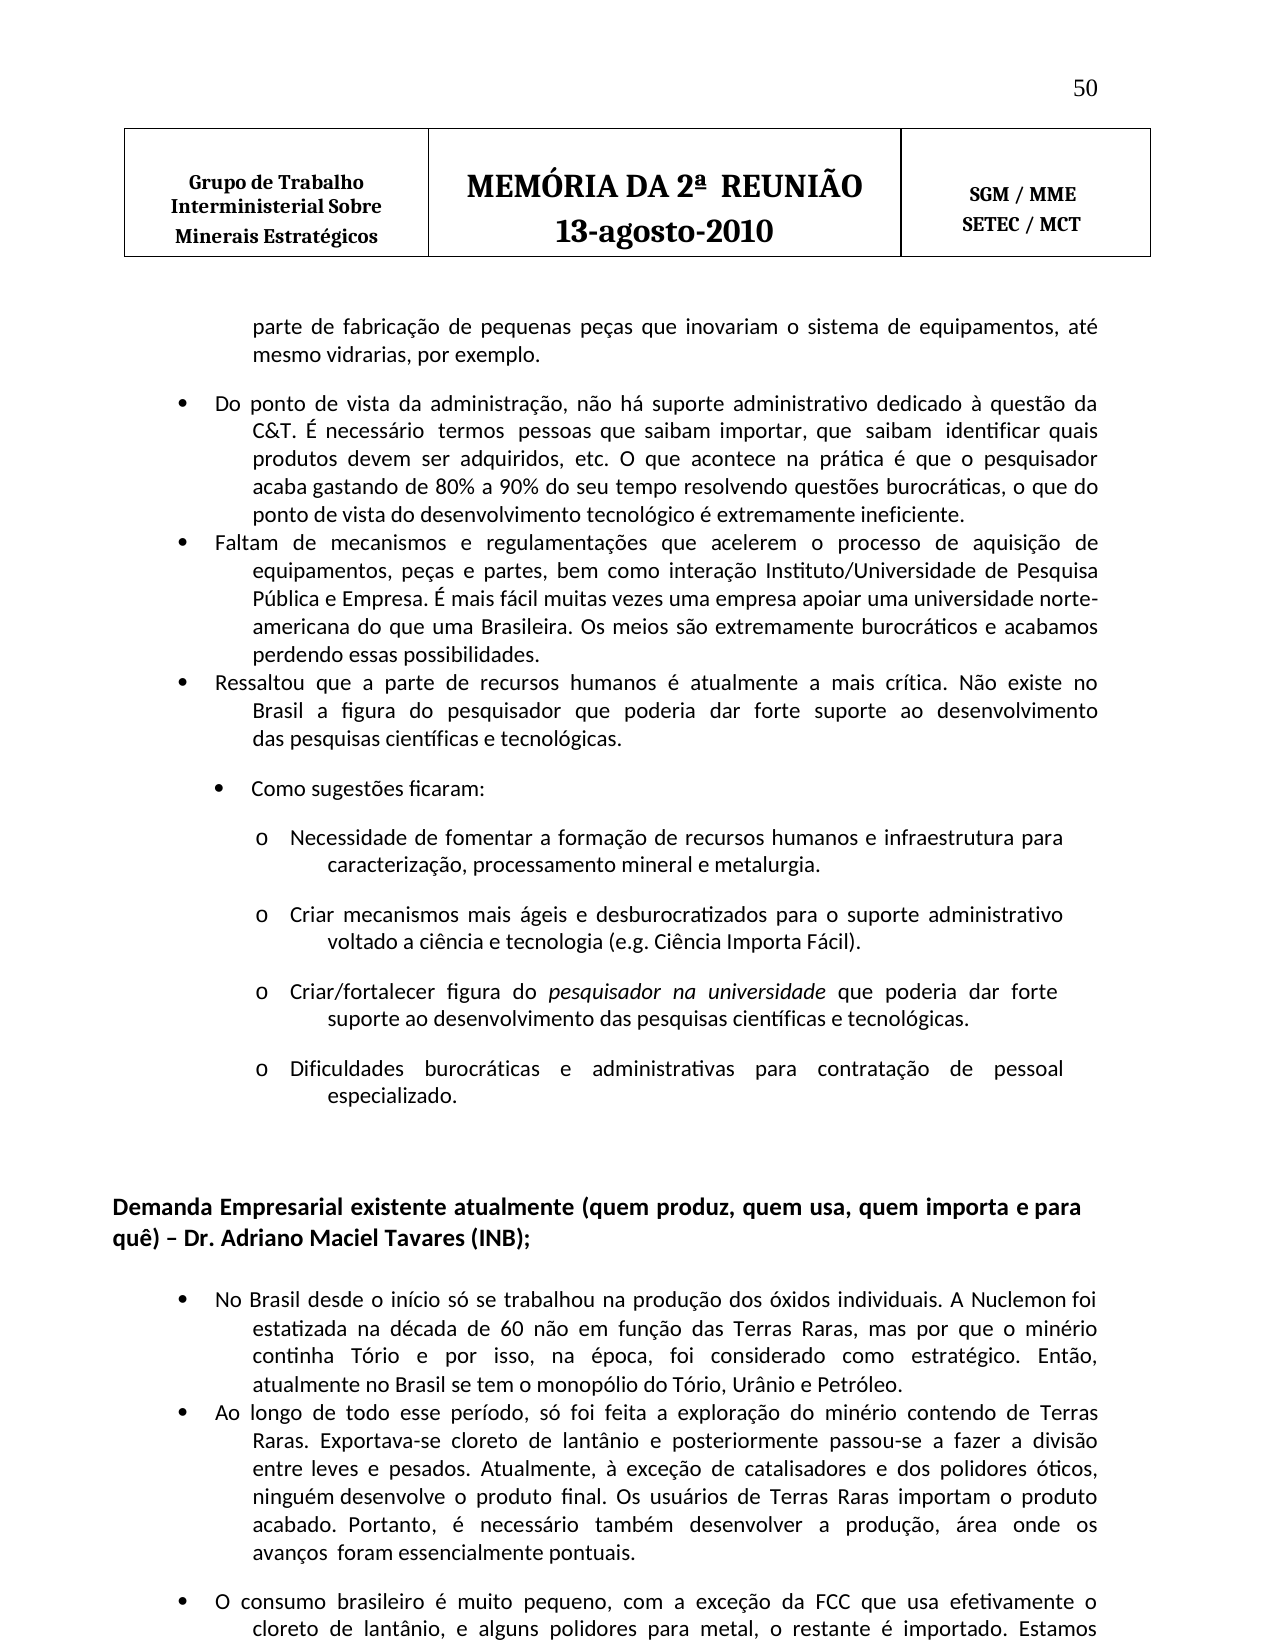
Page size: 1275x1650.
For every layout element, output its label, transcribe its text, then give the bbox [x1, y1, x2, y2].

list O consumo brasileiro é muito pequeno, com a exceção da FCC que usa efetivamente o cloreto de lantânio, e alguns polidores para metal, o restante é importado. Estamos [215, 1587, 1098, 1643]
list Faltam de mecanismos e regulamentações que acelerem o processo de aquisição de equipamentos, peças e partes, bem como interação Instituto/Universidade de Pesquisa Pública e Empresa. É mais fácil muitas vezes uma empresa apoiar uma universidade norte- americana do que uma Brasileira. Os meios são extremamente burocráticos e acabamos perdendo essas possibilidades. [215, 528, 1098, 668]
list Ressaltou que a parte de recursos humanos é atualmente a mais crítica. Não existe no Brasil a figura do pesquisador que poderia dar forte suporte ao desenvolvimento das pesquisas científicas e tecnológicas. [215, 668, 1098, 752]
subtitle Demanda Empresarial existente atualmente (quem produz, quem usa, quem importa e para quê) – Dr. Adriano Maciel Tavares (INB); [112, 1191, 1097, 1252]
list Necessidade de fomentar a formação de recursos humanos e infraestrutura para caracterização, processamento mineral e metalurgia. [290, 823, 1098, 878]
table_header SGM / MME SETEC / MCT [902, 129, 1150, 256]
list Ao longo de todo esse período, só foi feita a exploração do minério contendo de Terras Raras. Exportava-se cloreto de lantânio e posteriormente passou-se a fazer a divisão entre leves e pesados. Atualmente, à exceção de catalisadores e dos polidores óticos, ninguém desenvolve o produto final. Os usuários de Terras Raras importam o produto acabado. Portanto, é necessário também desenvolver a produção, área onde os avanços foram essencialmente pontuais. [215, 1398, 1098, 1566]
table_header Grupo de Trabalho Interministerial Sobre Minerais Estratégicos [125, 129, 428, 256]
list Criar/fortalecer figura do pesquisador na universidade que poderia dar forte suporte ao desenvolvimento das pesquisas científicas e tecnológicas. [290, 977, 1098, 1032]
list Como sugestões ficaram: [251, 774, 1162, 802]
list Criar mecanismos mais ágeis e desburocratizados para o suporte administrativo voltado a ciência e tecnologia (e.g. Ciência Importa Fácil). [290, 900, 1098, 955]
text parte de fabricação de pequenas peças que inovariam o sistema de equipamentos, até mesmo vidrarias, por exemplo. [252, 312, 1098, 368]
list Do ponto de vista da administração, não há suporte administrativo dedicado à questão da C&T. É necessário termos pessoas que saibam importar, que saibam identificar quais produtos devem ser adquiridos, etc. O que acontece na prática é que o pesquisador acaba gastando de 80% a 90% do seu tempo resolvendo questões burocráticas, o que do ponto de vista do desenvolvimento tecnológico é extremamente ineficiente. [215, 389, 1098, 528]
table_header MEMÓRIA DA 2ª REUNIÃO 13-agosto-2010 [429, 129, 900, 256]
list No Brasil desde o início só se trabalhou na produção dos óxidos individuais. A Nuclemon foi estatizada na década de 60 não em função das Terras Raras, mas por que o minério continha Tório e por isso, na época, foi considerado como estratégico. Então, atualmente no Brasil se tem o monopólio do Tório, Urânio e Petróleo. [215, 1286, 1098, 1398]
list Dificuldades burocráticas e administrativas para contratação de pessoal especializado. [290, 1053, 1098, 1109]
